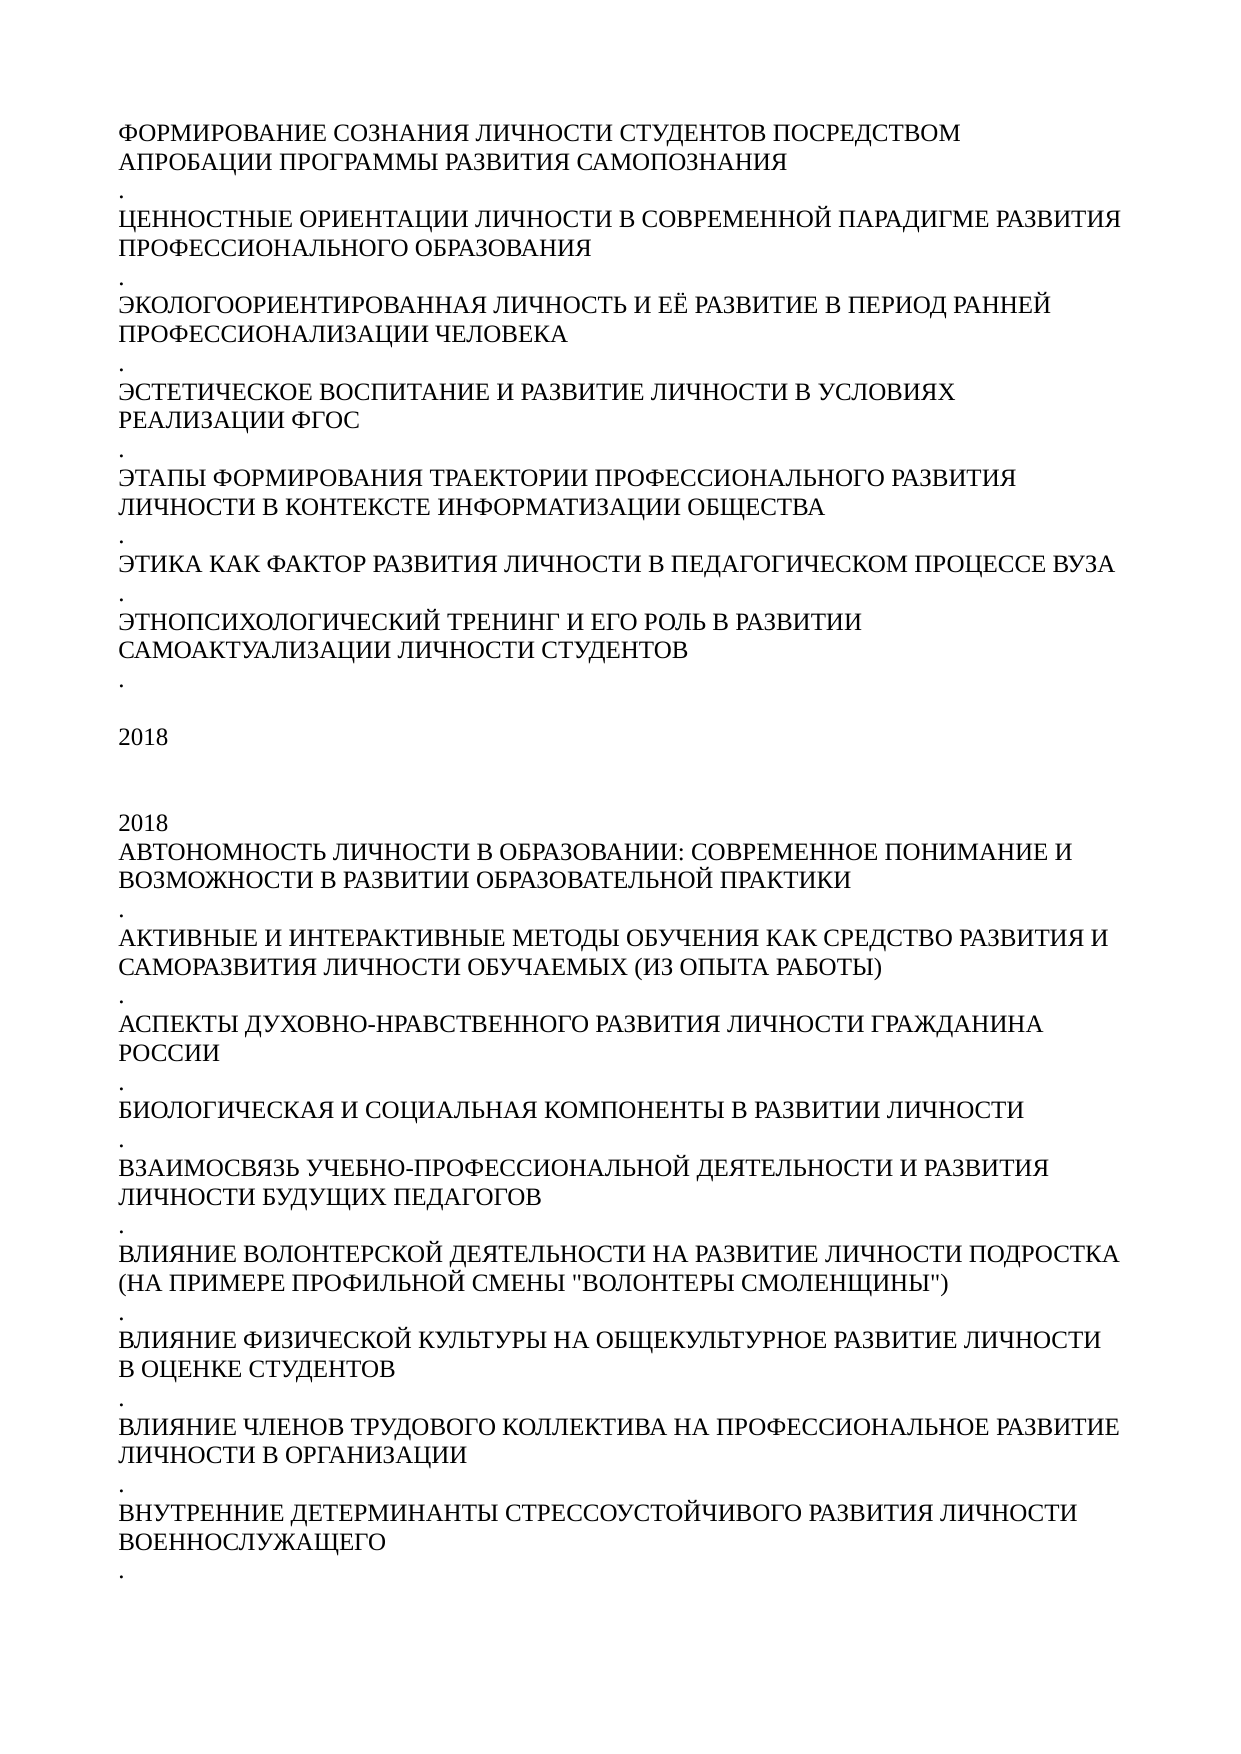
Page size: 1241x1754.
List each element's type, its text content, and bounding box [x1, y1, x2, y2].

text АКТИВНЫЕ И ИНТЕРАКТИВНЫЕ МЕТОДЫ ОБУЧЕНИЯ КАК СРЕДСТВО РАЗВИТИЯ И САМОРАЗВИТИЯ ЛИЧНОСТИ ОБУЧАЕМЫХ (ИЗ ОПЫТА РАБОТЫ) . [118, 923, 1122, 1009]
text ЦЕННОСТНЫЕ ОРИЕНТАЦИИ ЛИЧНОСТИ В СОВРЕМЕННОЙ ПАРАДИГМЕ РАЗВИТИЯ ПРОФЕССИОНАЛЬНОГО ОБРАЗОВАНИЯ . [118, 204, 1122, 291]
text ЭКОЛОГООРИЕНТИРОВАННАЯ ЛИЧНОСТЬ И ЕЁ РАЗВИТИЕ В ПЕРИОД РАННЕЙ ПРОФЕССИОНАЛИЗАЦИИ ЧЕЛОВЕКА . [118, 291, 1122, 377]
text 2018 [118, 722, 1122, 751]
text ВЛИЯНИЕ ВОЛОНТЕРСКОЙ ДЕЯТЕЛЬНОСТИ НА РАЗВИТИЕ ЛИЧНОСТИ ПОДРОСТКА (НА ПРИМЕРЕ ПРОФИЛЬНОЙ СМЕНЫ "ВОЛОНТЕРЫ СМОЛЕНЩИНЫ") . [118, 1239, 1122, 1326]
text БИОЛОГИЧЕСКАЯ И СОЦИАЛЬНАЯ КОМПОНЕНТЫ В РАЗВИТИИ ЛИЧНОСТИ . [118, 1096, 1122, 1153]
text ФОРМИРОВАНИЕ СОЗНАНИЯ ЛИЧНОСТИ СТУДЕНТОВ ПОСРЕДСТВОМ АПРОБАЦИИ ПРОГРАММЫ РАЗВИТИЯ САМОПОЗНАНИЯ . [118, 118, 1122, 204]
text ЭТАПЫ ФОРМИРОВАНИЯ ТРАЕКТОРИИ ПРОФЕССИОНАЛЬНОГО РАЗВИТИЯ ЛИЧНОСТИ В КОНТЕКСТЕ ИНФОРМАТИЗАЦИИ ОБЩЕСТВА . [118, 463, 1122, 549]
text ЭСТЕТИЧЕСКОЕ ВОСПИТАНИЕ И РАЗВИТИЕ ЛИЧНОСТИ В УСЛОВИЯХ РЕАЛИЗАЦИИ ФГОС . [118, 377, 1122, 463]
text ВЛИЯНИЕ ФИЗИЧЕСКОЙ КУЛЬТУРЫ НА ОБЩЕКУЛЬТУРНОЕ РАЗВИТИЕ ЛИЧНОСТИ В ОЦЕНКЕ СТУДЕНТОВ . [118, 1326, 1122, 1412]
text ВЛИЯНИЕ ЧЛЕНОВ ТРУДОВОГО КОЛЛЕКТИВА НА ПРОФЕССИОНАЛЬНОЕ РАЗВИТИЕ ЛИЧНОСТИ В ОРГАНИЗАЦИИ . [118, 1412, 1122, 1498]
text АСПЕКТЫ ДУХОВНО-НРАВСТВЕННОГО РАЗВИТИЯ ЛИЧНОСТИ ГРАЖДАНИНА РОССИИ . [118, 1009, 1122, 1096]
text АВТОНОМНОСТЬ ЛИЧНОСТИ В ОБРАЗОВАНИИ: СОВРЕМЕННОЕ ПОНИМАНИЕ И ВОЗМОЖНОСТИ В РАЗВИТИИ ОБРАЗОВАТЕЛЬНОЙ ПРАКТИКИ . [118, 837, 1122, 923]
text ЭТНОПСИХОЛОГИЧЕСКИЙ ТРЕНИНГ И ЕГО РОЛЬ В РАЗВИТИИ САМОАКТУАЛИЗАЦИИ ЛИЧНОСТИ СТУДЕНТОВ . [118, 607, 1122, 693]
text ВЗАИМОСВЯЗЬ УЧЕБНО-ПРОФЕССИОНАЛЬНОЙ ДЕЯТЕЛЬНОСТИ И РАЗВИТИЯ ЛИЧНОСТИ БУДУЩИХ ПЕДАГОГОВ . [118, 1153, 1122, 1239]
text ВНУТРЕННИЕ ДЕТЕРМИНАНТЫ СТРЕССОУСТОЙЧИВОГО РАЗВИТИЯ ЛИЧНОСТИ ВОЕННОСЛУЖАЩЕГО . [118, 1498, 1122, 1584]
text 2018 [118, 808, 1122, 837]
text ЭТИКА КАК ФАКТОР РАЗВИТИЯ ЛИЧНОСТИ В ПЕДАГОГИЧЕСКОМ ПРОЦЕССЕ ВУЗА . [118, 549, 1122, 607]
